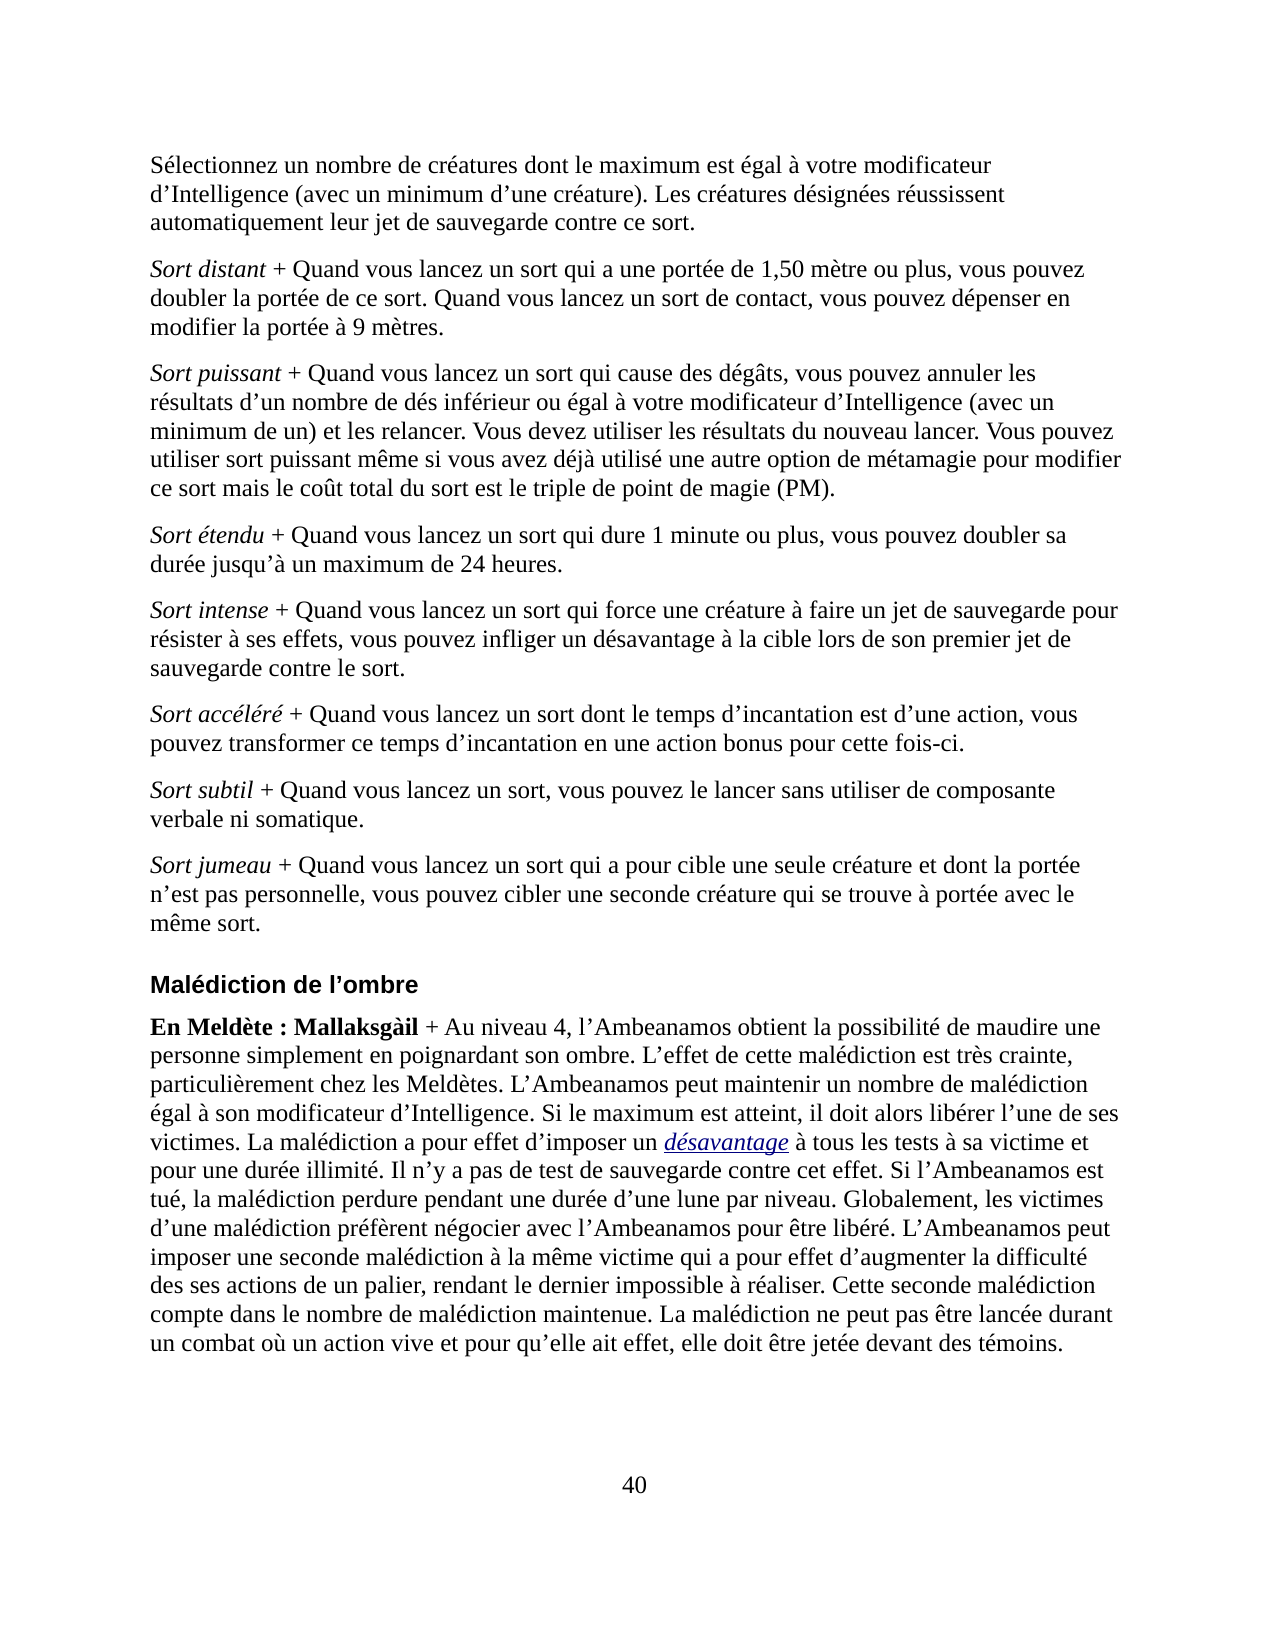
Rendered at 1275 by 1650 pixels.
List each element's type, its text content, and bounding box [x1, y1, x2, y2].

text Sélectionnez un nombre de créatures dont le maximum est égal à votre modificateur d’Intelligence (avec un minimum d’une créature). Les créatures désignées réussissent automatiquement leur jet de sauvegarde contre ce sort. [150, 150, 1125, 236]
text Sort intense + Quand vous lancez un sort qui force une créature à faire un jet de sauvegarde pour résister à ses effets, vous pouvez infliger un désavantage à la cible lors de son premier jet de sauvegarde contre le sort. [150, 595, 1125, 682]
subtitle Malédiction de l’ombre [150, 971, 1125, 999]
text En Meldète : Mallaksgàil + Au niveau 4, l’Ambeanamos obtient la possibilité de maudire une personne simplement en poignardant son ombre. L’effet de cette malédiction est très crainte, particulièrement chez les Meldètes. L’Ambeanamos peut maintenir un nombre de malédiction égal à son modificateur d’Intelligence. Si le maximum est atteint, il doit alors libérer l’une de ses victimes. La malédiction a pour effet d’imposer un désavantage à tous les tests à sa victime et pour une durée illimité. Il n’y a pas de test de sauvegarde contre cet effet. Si l’Ambeanamos est tué, la malédiction perdure pendant une durée d’une lune par niveau. Globalement, les victimes d’une malédiction préfèrent négocier avec l’Ambeanamos pour être libéré. L’Ambeanamos peut imposer une seconde malédiction à la même victime qui a pour effet d’augmenter la difficulté des ses actions de un palier, rendant le dernier impossible à réaliser. Cette seconde malédiction compte dans le nombre de malédiction maintenue. La malédiction ne peut pas être lancée durant un combat où un action vive et pour qu’elle ait effet, elle doit être jetée devant des témoins. [150, 1012, 1125, 1357]
text Sort puissant + Quand vous lancez un sort qui cause des dégâts, vous pouvez annuler les résultats d’un nombre de dés inférieur ou égal à votre modificateur d’Intelligence (avec un minimum de un) et les relancer. Vous devez utiliser les résultats du nouveau lancer. Vous pouvez utiliser sort puissant même si vous avez déjà utilisé une autre option de métamagie pour modifier ce sort mais le coût total du sort est le triple de point de magie (PM). [150, 358, 1125, 502]
text Sort accéléré + Quand vous lancez un sort dont le temps d’incantation est d’une action, vous pouvez transformer ce temps d’incantation en une action bonus pour cette fois-ci. [150, 699, 1125, 757]
text Sort distant + Quand vous lancez un sort qui a une portée de 1,50 mètre ou plus, vous pouvez doubler la portée de ce sort. Quand vous lancez un sort de contact, vous pouvez dépenser en modifier la portée à 9 mètres. [150, 254, 1125, 340]
text Sort étendu + Quand vous lancez un sort qui dure 1 minute ou plus, vous pouvez doubler sa durée jusqu’à un maximum de 24 heures. [150, 520, 1125, 577]
text Sort jumeau + Quand vous lancez un sort qui a pour cible une seule créature et dont la portée n’est pas personnelle, vous pouvez cibler une seconde créature qui se trouve à portée avec le même sort. [150, 850, 1125, 937]
text Sort subtil + Quand vous lancez un sort, vous pouvez le lancer sans utiliser de composante verbale ni somatique. [150, 775, 1125, 832]
